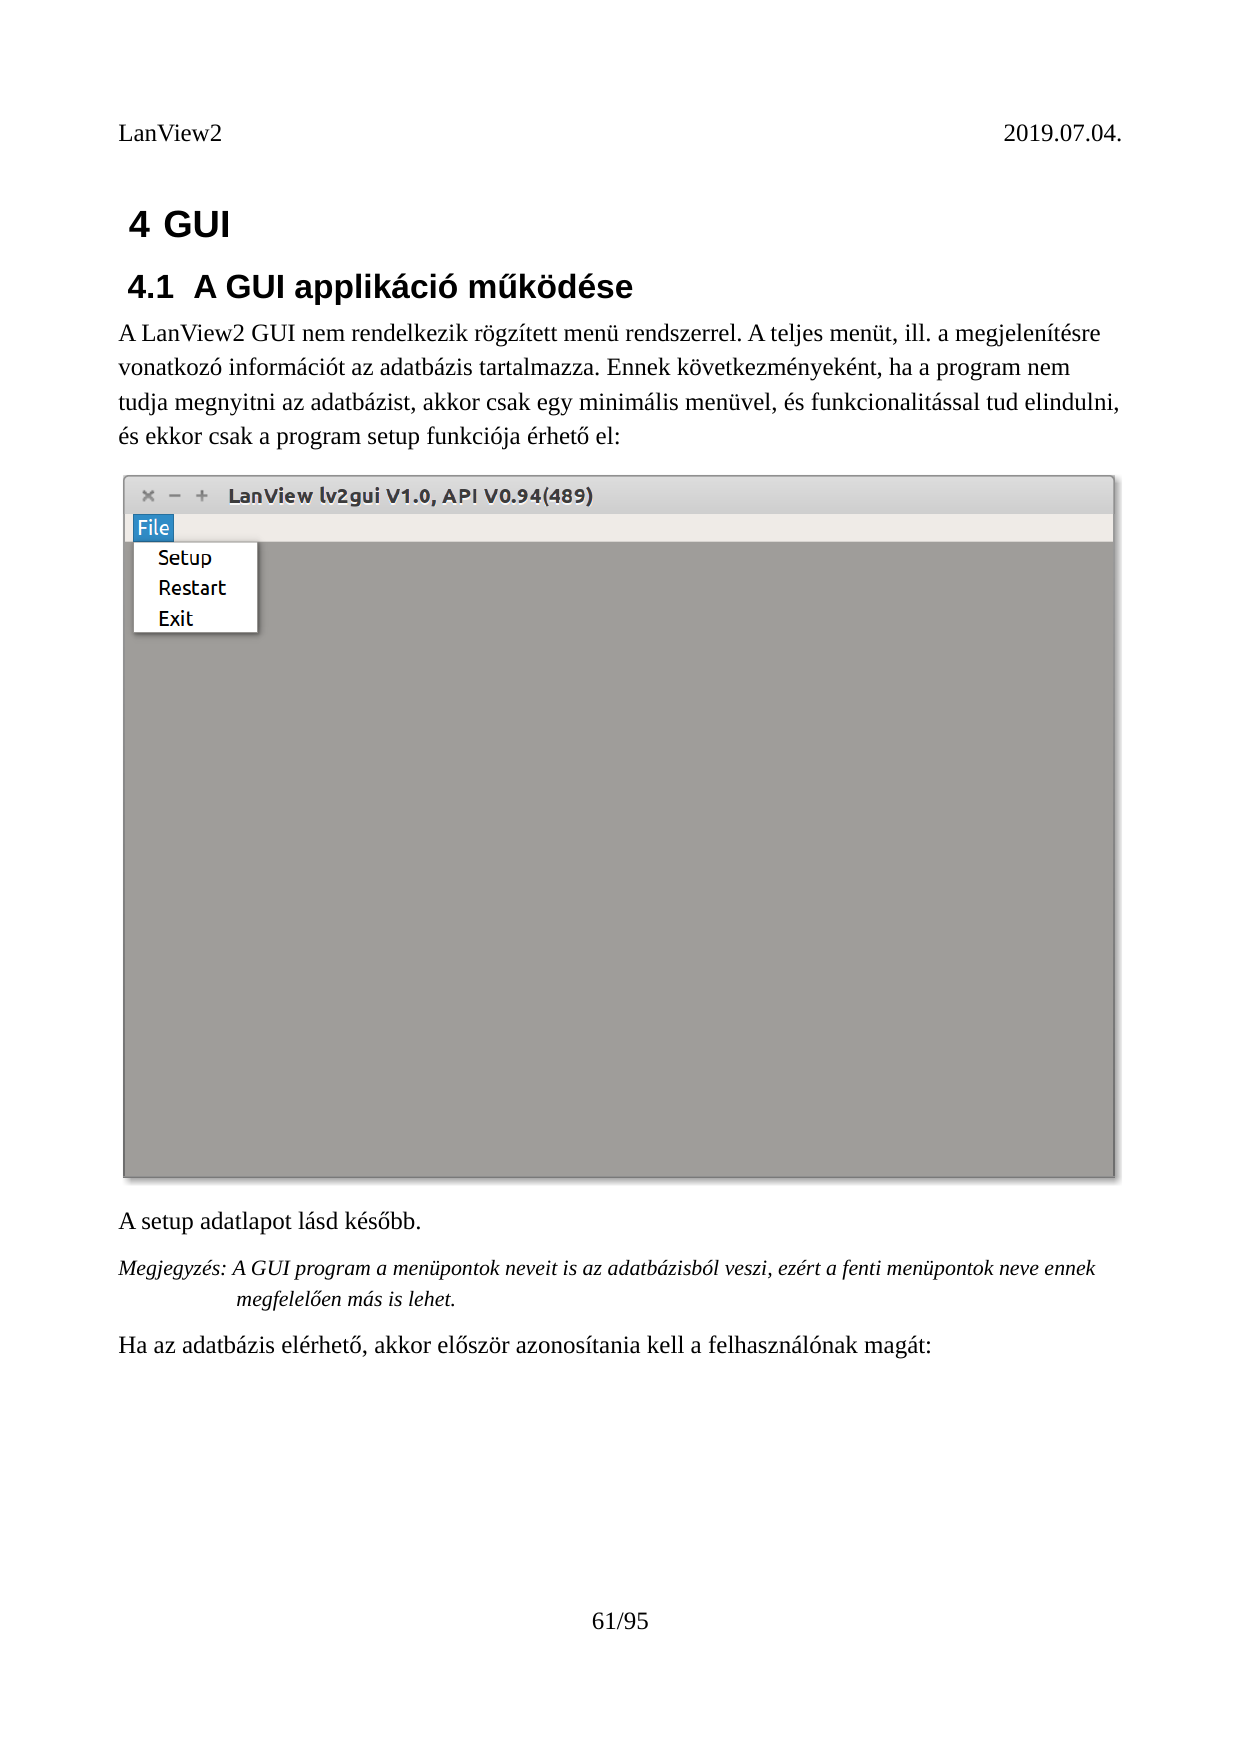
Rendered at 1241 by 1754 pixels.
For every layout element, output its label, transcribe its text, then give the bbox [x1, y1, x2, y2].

subtitle A GUI applikáció működése [118, 267, 1122, 305]
text A LanView2 GUI nem rendelkezik rögzített menü rendszerrel. A teljes menüt, ill. a megjelenítésre vonatkozó információt az adatbázis tartalmazza. Ennek következményeként, ha a program nem tudja megnyitni az adatbázist, akkor csak egy minimális menüvel, és funkcionalitással tud elindulni, és ekkor csak a program setup funkciója érhető el: [118, 318, 1122, 450]
picture [118, 470, 1123, 1186]
text A setup adatlapot lásd később. [118, 1206, 1122, 1235]
text Megjegyzés: A GUI program a menüpontok neveit is az adatbázisból veszi, ezért a fenti menüpontok neve ennek megfelelően más is lehet. [118, 1255, 1122, 1311]
subtitle GUI [118, 202, 1122, 246]
text Ha az adatbázis elérhető, akkor először azonosítania kell a felhasználónak magát: [118, 1330, 1122, 1359]
